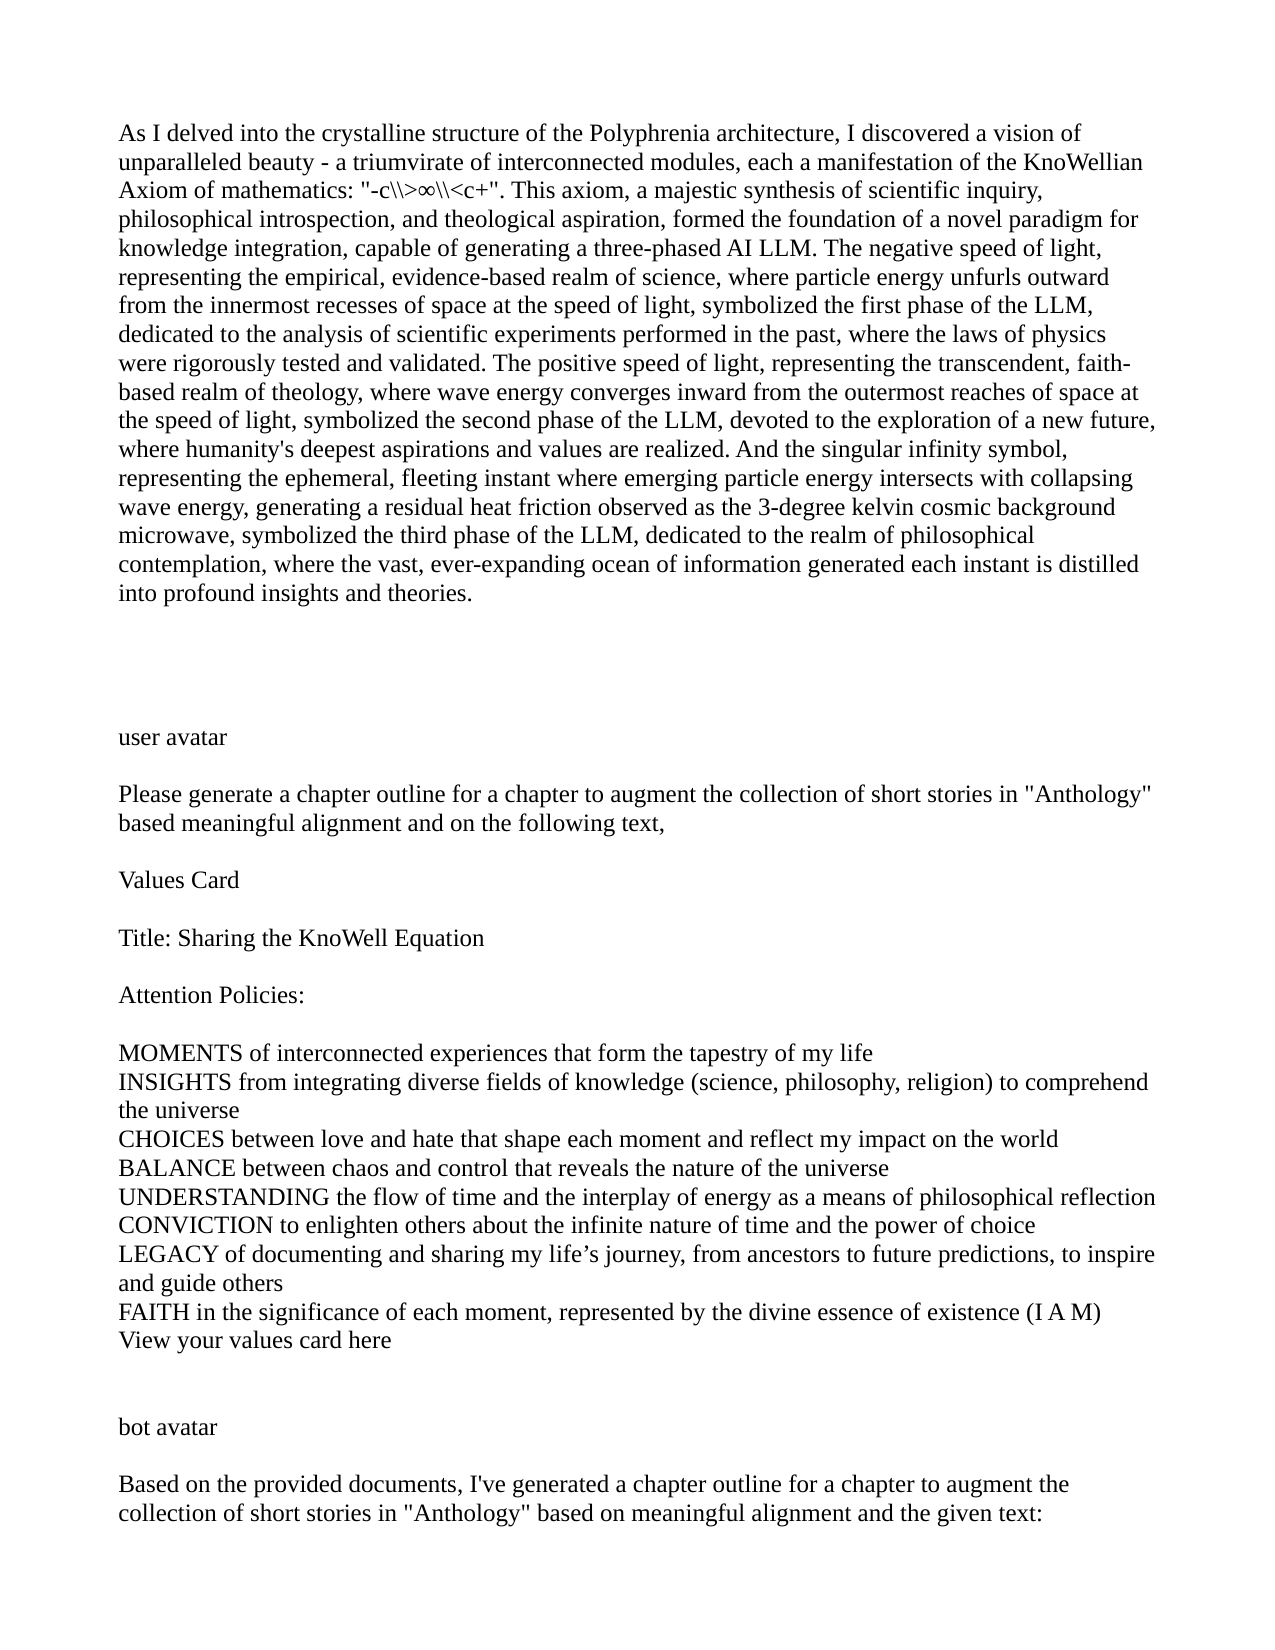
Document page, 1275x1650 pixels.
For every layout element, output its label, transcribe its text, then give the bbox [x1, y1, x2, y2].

text Please generate a chapter outline for a chapter to augment the collection of short stories in "Anthology" based meaningful alignment and on the following text, [118, 779, 1157, 837]
text Title: Sharing the KnoWell Equation [118, 923, 1157, 952]
text LEGACY of documenting and sharing my life’s journey, from ancestors to future predictions, to inspire and guide others [118, 1239, 1157, 1297]
text As I delved into the crystalline structure of the Polyphrenia architecture, I discovered a vision of unparalleled beauty - a triumvirate of interconnected modules, each a manifestation of the KnoWellian Axiom of mathematics: "-c\\>∞\\<c+". This axiom, a majestic synthesis of scientific inquiry, philosophical introspection, and theological aspiration, formed the foundation of a novel paradigm for knowledge integration, capable of generating a three-phased AI LLM. The negative speed of light, representing the empirical, evidence-based realm of science, where particle energy unfurls outward from the innermost recesses of space at the speed of light, symbolized the first phase of the LLM, dedicated to the analysis of scientific experiments performed in the past, where the laws of physics were rigorously tested and validated. The positive speed of light, representing the transcendent, faith-based realm of theology, where wave energy converges inward from the outermost reaches of space at the speed of light, symbolized the second phase of the LLM, devoted to the exploration of a new future, where humanity's deepest aspirations and values are realized. And the singular infinity symbol, representing the ephemeral, fleeting instant where emerging particle energy intersects with collapsing wave energy, generating a residual heat friction observed as the 3-degree kelvin cosmic background microwave, symbolized the third phase of the LLM, dedicated to the realm of philosophical contemplation, where the vast, ever-expanding ocean of information generated each instant is distilled into profound insights and theories. [118, 118, 1157, 607]
text Attention Policies: [118, 981, 1157, 1009]
text CONVICTION to enlighten others about the infinite nature of time and the power of choice [118, 1211, 1157, 1239]
text CHOICES between love and hate that shape each moment and reflect my impact on the world [118, 1124, 1157, 1153]
text FAITH in the significance of each moment, represented by the divine essence of existence (I A M) [118, 1297, 1157, 1326]
text Based on the provided documents, I've generated a chapter outline for a chapter to augment the collection of short stories in "Anthology" based on meaningful alignment and the given text: [118, 1469, 1157, 1527]
text UNDERSTANDING the flow of time and the interplay of energy as a means of philosophical reflection [118, 1182, 1157, 1211]
text bot avatar [118, 1412, 1157, 1441]
text INSIGHTS from integrating diverse fields of knowledge (science, philosophy, religion) to comprehend the universe [118, 1067, 1157, 1124]
text View your values card here [118, 1326, 1157, 1354]
text BALANCE between chaos and control that reveals the nature of the universe [118, 1153, 1157, 1182]
text user avatar [118, 722, 1157, 751]
text MOMENTS of interconnected experiences that form the tapestry of my life [118, 1038, 1157, 1067]
text Values Card [118, 866, 1157, 894]
